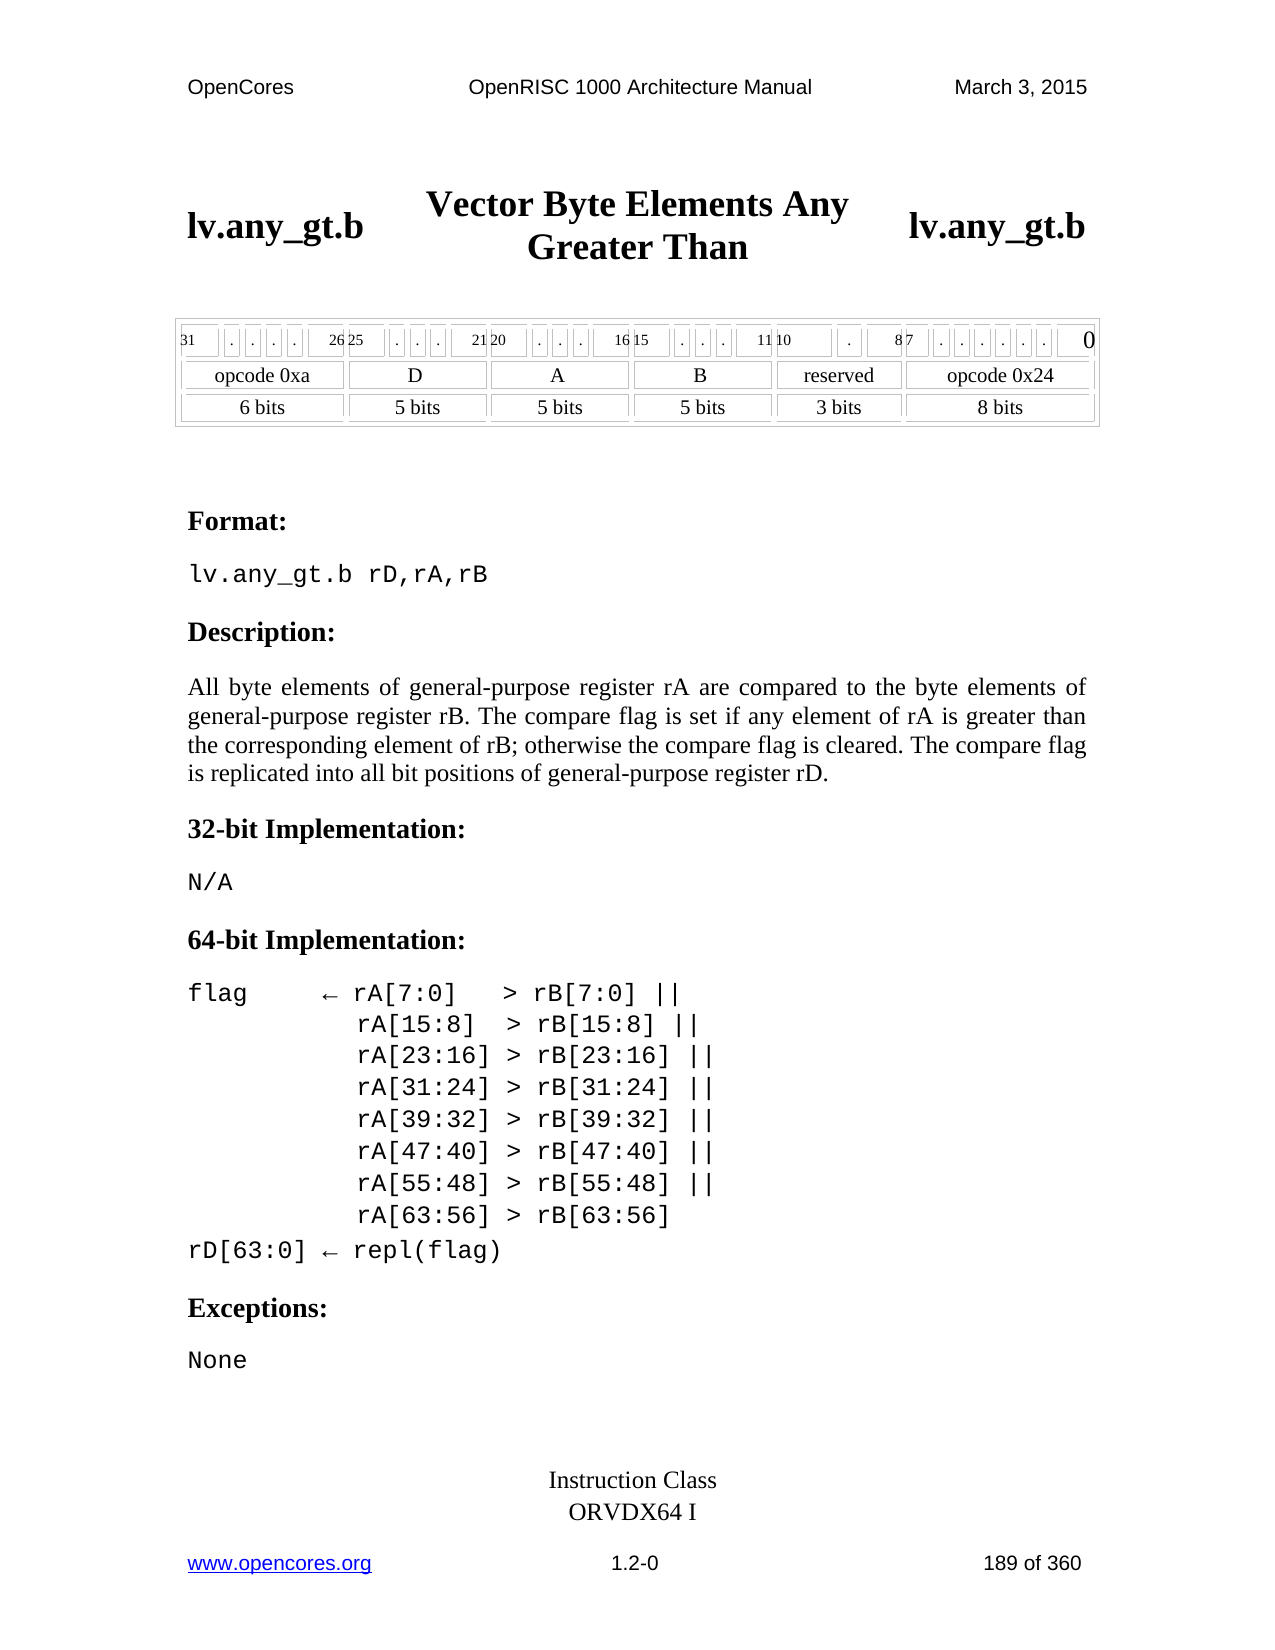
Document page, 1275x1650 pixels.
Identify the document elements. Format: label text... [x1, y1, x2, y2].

text lv.any_gt.b rD,rA,rB [187, 561, 1087, 590]
text N/A [187, 869, 1087, 898]
text 64-bit Implementation: [187, 923, 1087, 955]
text Exceptions: [187, 1291, 1087, 1323]
text Description: [187, 615, 1087, 647]
text None [187, 1348, 1087, 1376]
text All byte elements of general-purpose register rA are compared to the byte elements of general-purpose register rB. The compare flag is set if any element of rA is greater than the corresponding element of rB; otherwise the compare flag is cleared. The compare flag is replicated into all bit positions of general-purpose register rD. [187, 672, 1087, 787]
text 32-bit Implementation: [187, 812, 1087, 844]
text Format: [187, 504, 1087, 536]
text flag ← rA[7:0] > rB[7:0] || rA[15:8] > rB[15:8] || rA[23:16] > rB[23:16] || rA[31:24] > rB[31:24] || rA[39:32] > rB[39:32] || rA[47:40] > rB[47:40] || rA[55:48] > rB[55:48] || rA[63:56] > rB[63:56] rD[63:0] ← repl(flag) [187, 980, 1087, 1266]
